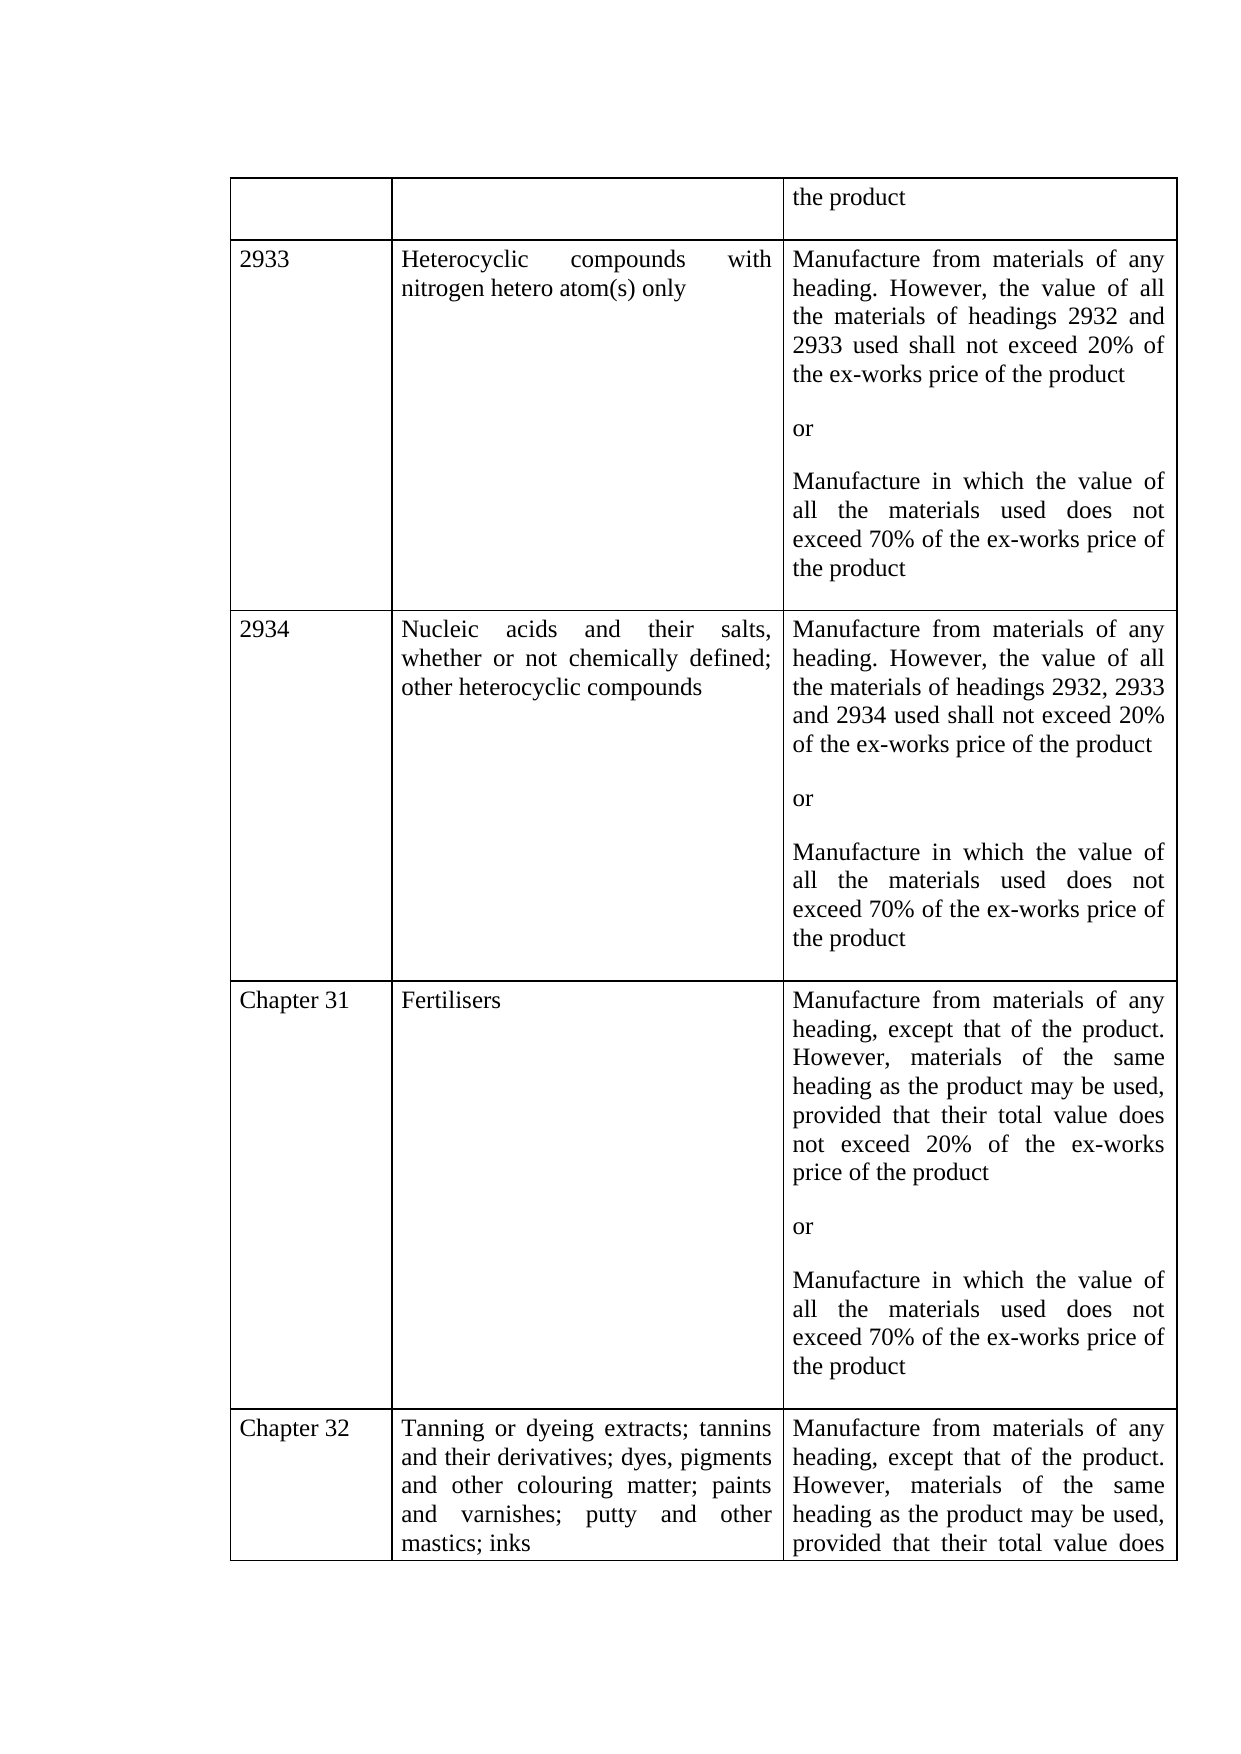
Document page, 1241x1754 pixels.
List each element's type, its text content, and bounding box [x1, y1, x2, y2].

table_cell Manufacture from materials of any heading, except that of the product. However, materials of the same heading as the product may be used, provided that their total value does not exceed 20% of the ex-works price of the product or Manufacture in which the value of all the materials used does not exceed 70% of the ex-works price of the product [784, 982, 1176, 1408]
table_cell Chapter 32 [231, 1410, 391, 1560]
table_cell Fertilisers [393, 982, 783, 1408]
table_cell 2933 [231, 241, 391, 609]
table_cell Manufacture from materials of any heading. However, the value of all the materials of headings 2932, 2933 and 2934 used shall not exceed 20% of the ex-works price of the product or Manufacture in which the value of all the materials used does not exceed 70% of the ex-works price of the product [784, 611, 1176, 980]
table_cell Manufacture from materials of any heading, except that of the product. However, materials of the same heading as the product may be used, provided that their total value does [784, 1410, 1176, 1560]
table_cell the product [784, 179, 1176, 239]
table_cell [393, 179, 783, 239]
table_cell Nucleic acids and their salts, whether or not chemically defined; other heterocyclic compounds [393, 611, 783, 980]
table_cell [231, 179, 391, 239]
table_cell Manufacture from materials of any heading. However, the value of all the materials of headings 2932 and 2933 used shall not exceed 20% of the ex-works price of the product or Manufacture in which the value of all the materials used does not exceed 70% of the ex-works price of the product [784, 241, 1176, 609]
table_cell Heterocyclic compounds with nitrogen hetero atom(s) only [393, 241, 783, 609]
table_cell 2934 [231, 611, 391, 980]
table_cell Chapter 31 [231, 982, 391, 1408]
table_cell Tanning or dyeing extracts; tannins and their derivatives; dyes, pigments and other colouring matter; paints and varnishes; putty and other mastics; inks [393, 1410, 783, 1560]
